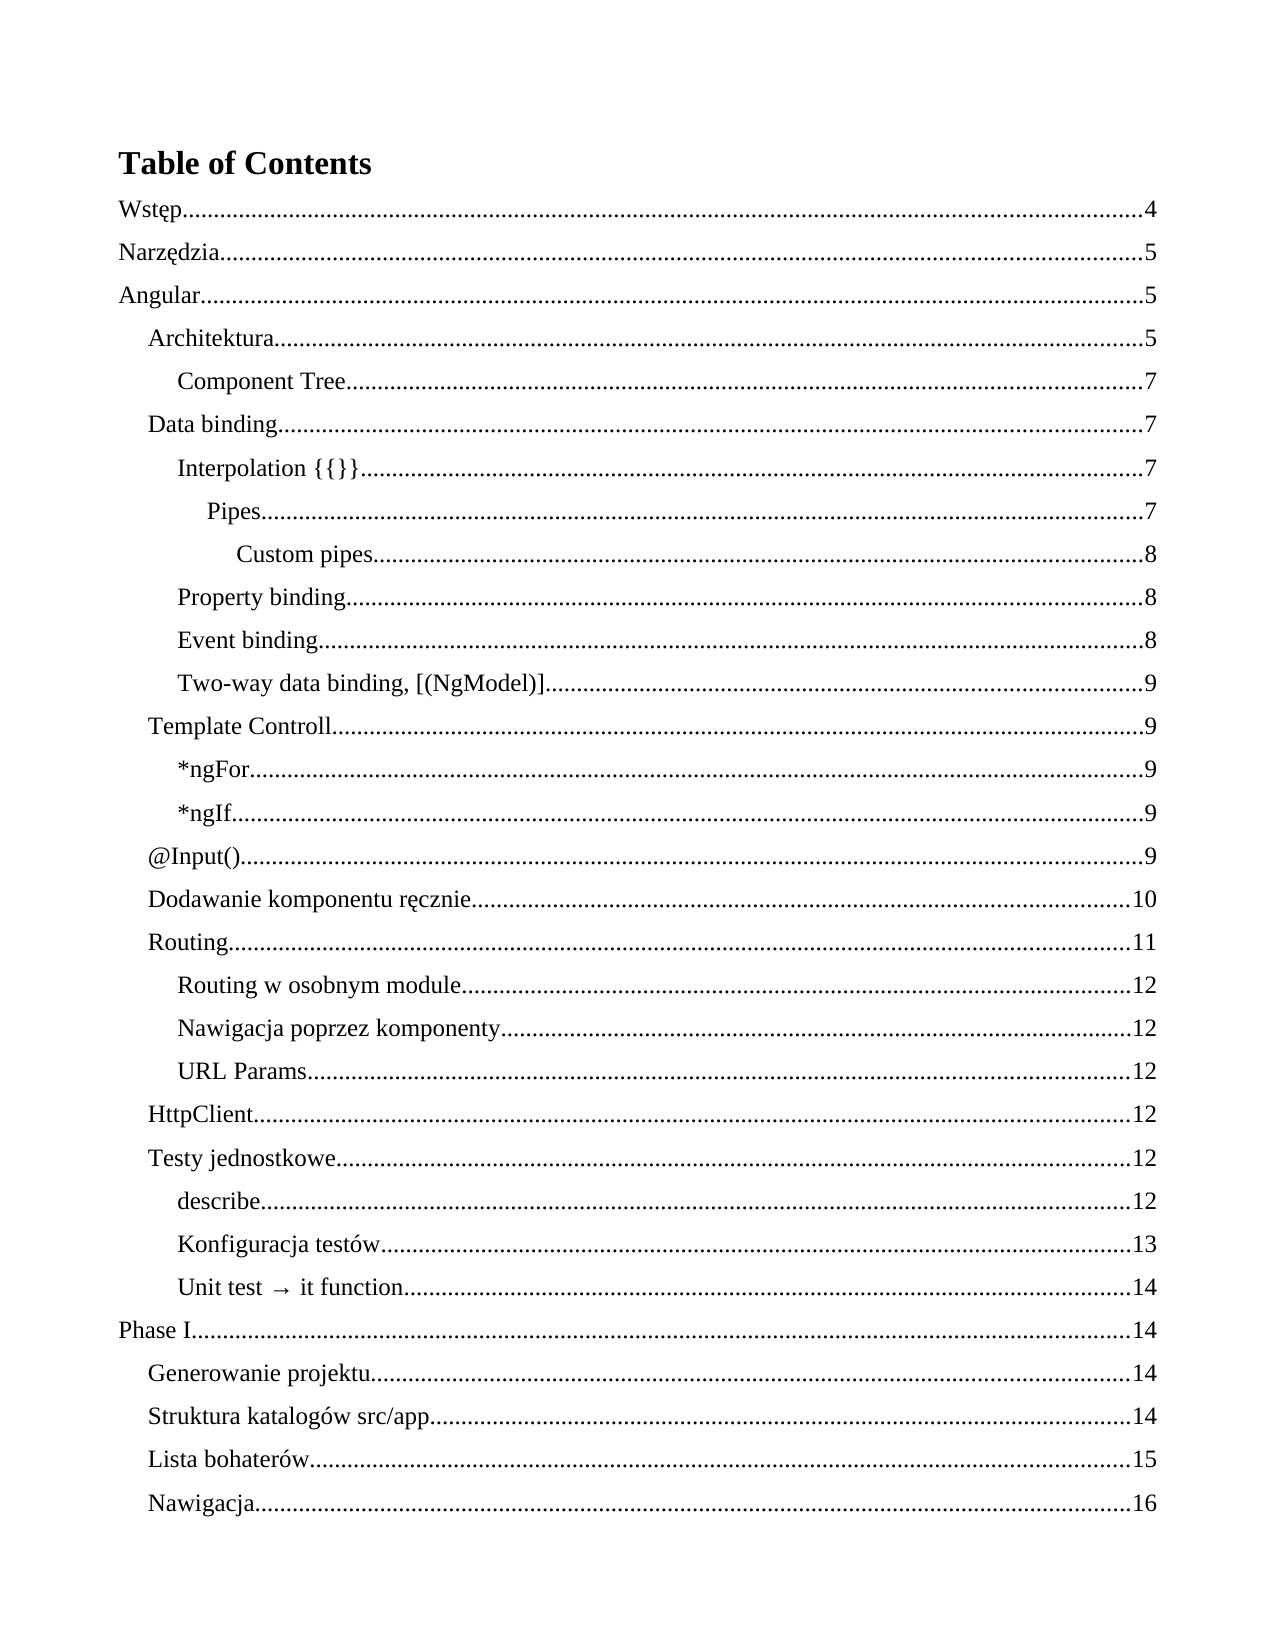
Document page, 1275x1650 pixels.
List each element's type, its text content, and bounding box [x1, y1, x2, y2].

text Narzędzia 5 [118, 237, 1157, 266]
text URL Params 12 [177, 1056, 1157, 1085]
text Phase I 14 [118, 1315, 1157, 1344]
text Component Tree 7 [177, 366, 1157, 395]
text Routing 11 [148, 927, 1157, 956]
text Interpolation {{}} 7 [177, 453, 1157, 481]
text Wstęp 4 [118, 194, 1157, 223]
text Architektura 5 [148, 323, 1157, 352]
text Template Controll 9 [148, 711, 1157, 740]
text Struktura katalogów src/app 14 [148, 1401, 1157, 1430]
text Unit test → it function 14 [177, 1272, 1157, 1301]
text *ngFor 9 [177, 754, 1157, 783]
text Nawigacja poprzez komponenty 12 [177, 1013, 1157, 1042]
text @Input() 9 [148, 841, 1157, 869]
text Generowanie projektu 14 [148, 1358, 1157, 1387]
text Testy jednostkowe 12 [148, 1143, 1157, 1171]
text Routing w osobnym module 12 [177, 970, 1157, 999]
text Event binding 8 [177, 625, 1157, 654]
text Two-way data binding, [(NgModel)] 9 [177, 668, 1157, 697]
text Konfiguracja testów 13 [177, 1229, 1157, 1258]
text Dodawanie komponentu ręcznie 10 [148, 884, 1157, 913]
text *ngIf 9 [177, 798, 1157, 826]
text Custom pipes 8 [236, 539, 1157, 568]
text describe 12 [177, 1186, 1157, 1214]
text Pipes 7 [207, 496, 1157, 524]
subtitle Table of Contents [118, 143, 1157, 181]
text Property binding 8 [177, 582, 1157, 611]
text HttpClient 12 [148, 1099, 1157, 1128]
text Data binding 7 [148, 409, 1157, 438]
text Lista bohaterów 15 [148, 1444, 1157, 1473]
text Nawigacja 16 [148, 1488, 1157, 1516]
text Angular 5 [118, 280, 1157, 309]
